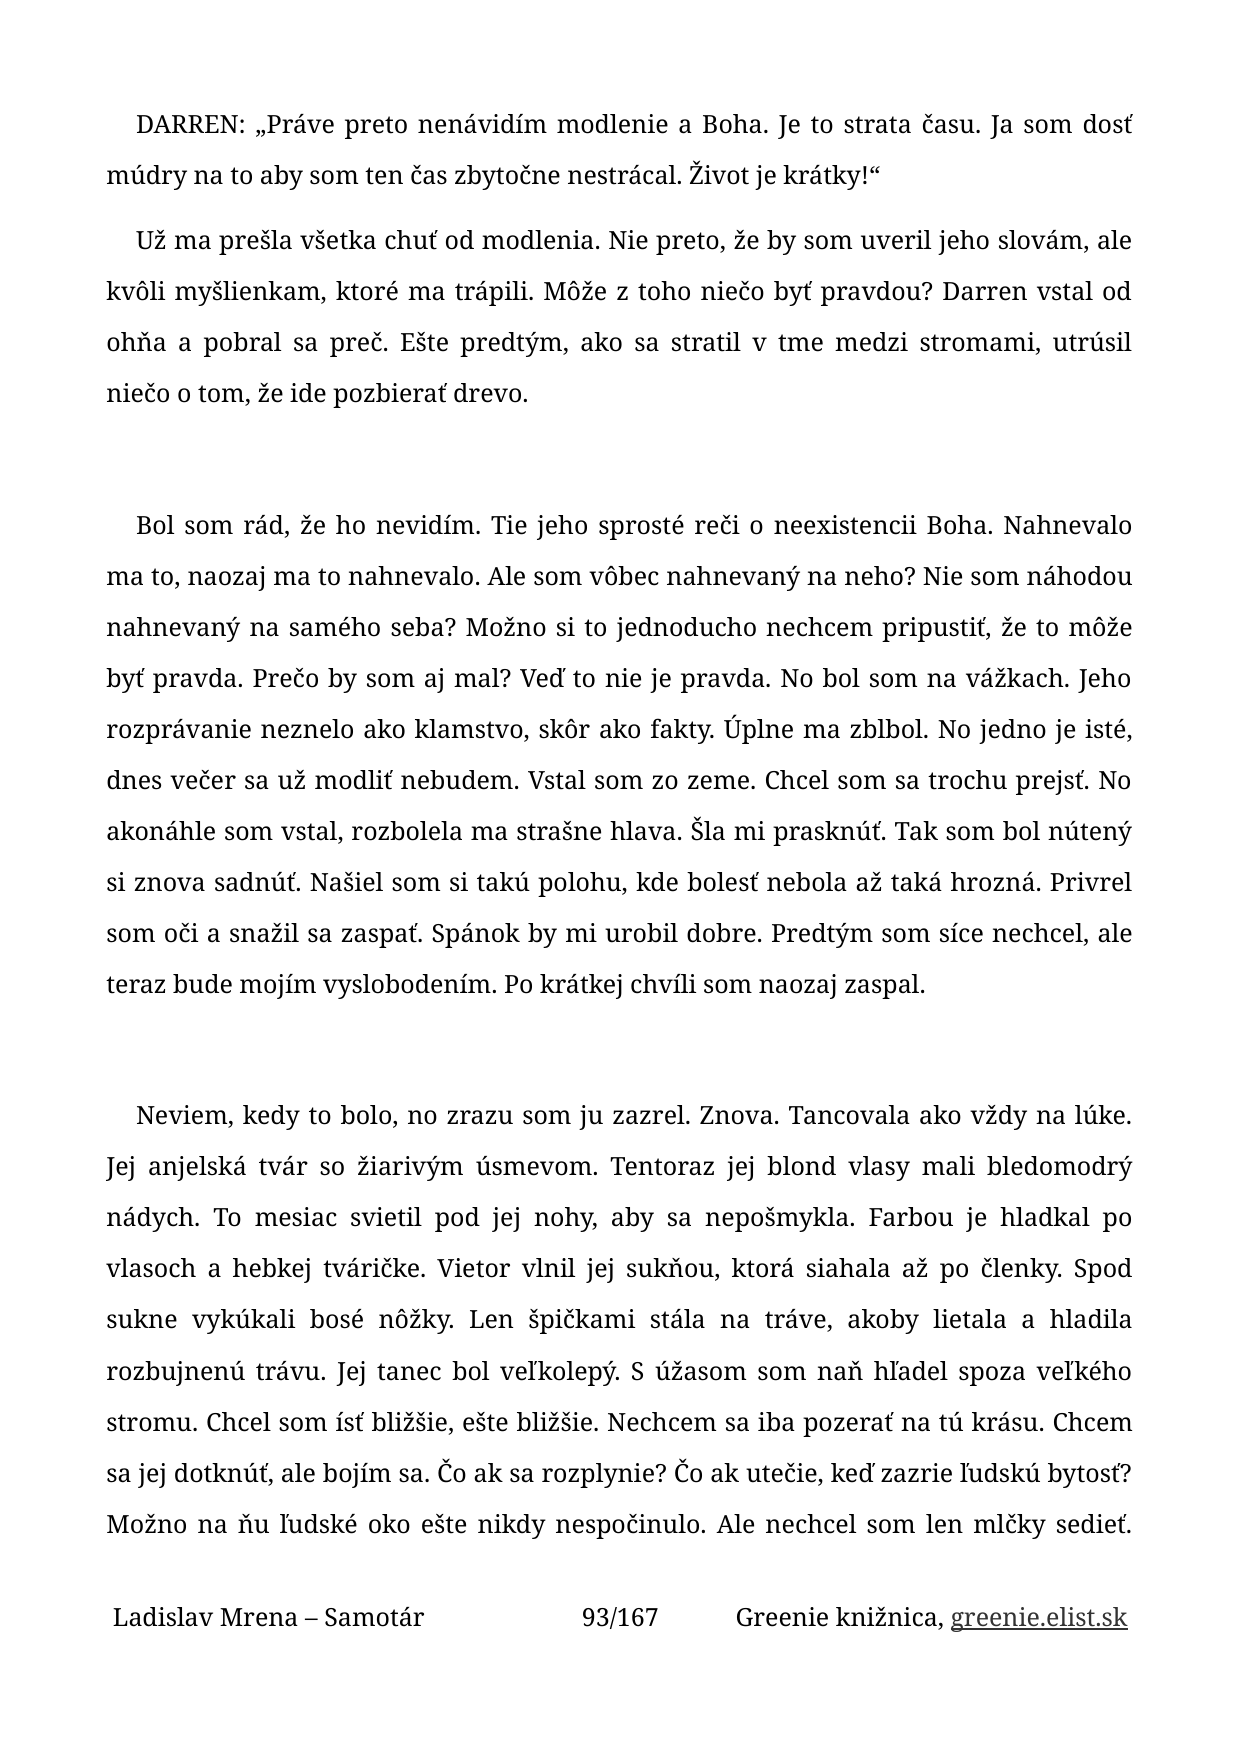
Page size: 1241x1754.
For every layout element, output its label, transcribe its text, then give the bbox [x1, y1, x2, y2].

text Už ma prešla všetka chuť od modlenia. Nie preto, že by som uveril jeho slovám, ale kvôli myšlienkam, ktoré ma trápili. Môže z toho niečo byť pravdou? Darren vstal od ohňa a pobral sa preč. Ešte predtým, ako sa stratil v tme medzi stromami, utrúsil niečo o tom, že ide pozbierať drevo. [106, 223, 1134, 410]
text Neviem, kedy to bolo, no zrazu som ju zazrel. Znova. Tancovala ako vždy na lúke. Jej anjelská tvár so žiarivým úsmevom. Tentoraz jej blond vlasy mali bledomodrý nádych. To mesiac svietil pod jej nohy, aby sa nepošmykla. Farbou je hladkal po vlasoch a hebkej tváričke. Vietor vlnil jej sukňou, ktorá siahala až po členky. Spod sukne vykúkali bosé nôžky. Len špičkami stála na tráve, akoby lietala a hladila rozbujnenú trávu. Jej tanec bol veľkolepý. S úžasom som naň hľadel spoza veľkého stromu. Chcel som ísť bližšie, ešte bližšie. Nechcem sa iba pozerať na tú krásu. Chcem sa jej dotknúť, ale bojím sa. Čo ak sa rozplynie? Čo ak utečie, keď zazrie ľudskú bytosť? Možno na ňu ľudské oko ešte nikdy nespočinulo. Ale nechcel som len mlčky sedieť. [106, 1098, 1134, 1540]
text DARREN: „Práve preto nenávidím modlenie a Boha. Je to strata času. Ja som dosť múdry na to aby som ten čas zbytočne nestrácal. Život je krátky!“ [106, 106, 1134, 191]
text Bol som rád, že ho nevidím. Tie jeho sprosté reči o neexistencii Boha. Nahnevalo ma to, naozaj ma to nahnevalo. Ale som vôbec nahnevaný na neho? Nie som náhodou nahnevaný na samého seba? Možno si to jednoducho nechcem pripustiť, že to môže byť pravda. Prečo by som aj mal? Veď to nie je pravda. No bol som na vážkach. Jeho rozprávanie neznelo ako klamstvo, skôr ako fakty. Úplne ma zblbol. No jedno je isté, dnes večer sa už modliť nebudem. Vstal som zo zeme. Chcel som sa trochu prejsť. No akonáhle som vstal, rozbolela ma strašne hlava. Šla mi prasknúť. Tak som bol nútený si znova sadnúť. Našiel som si takú polohu, kde bolesť nebola až taká hrozná. Privrel som oči a snažil sa zaspať. Spánok by mi urobil dobre. Predtým som síce nechcel, ale teraz bude mojím vyslobodením. Po krátkej chvíli som naozaj zaspal. [106, 507, 1134, 1001]
